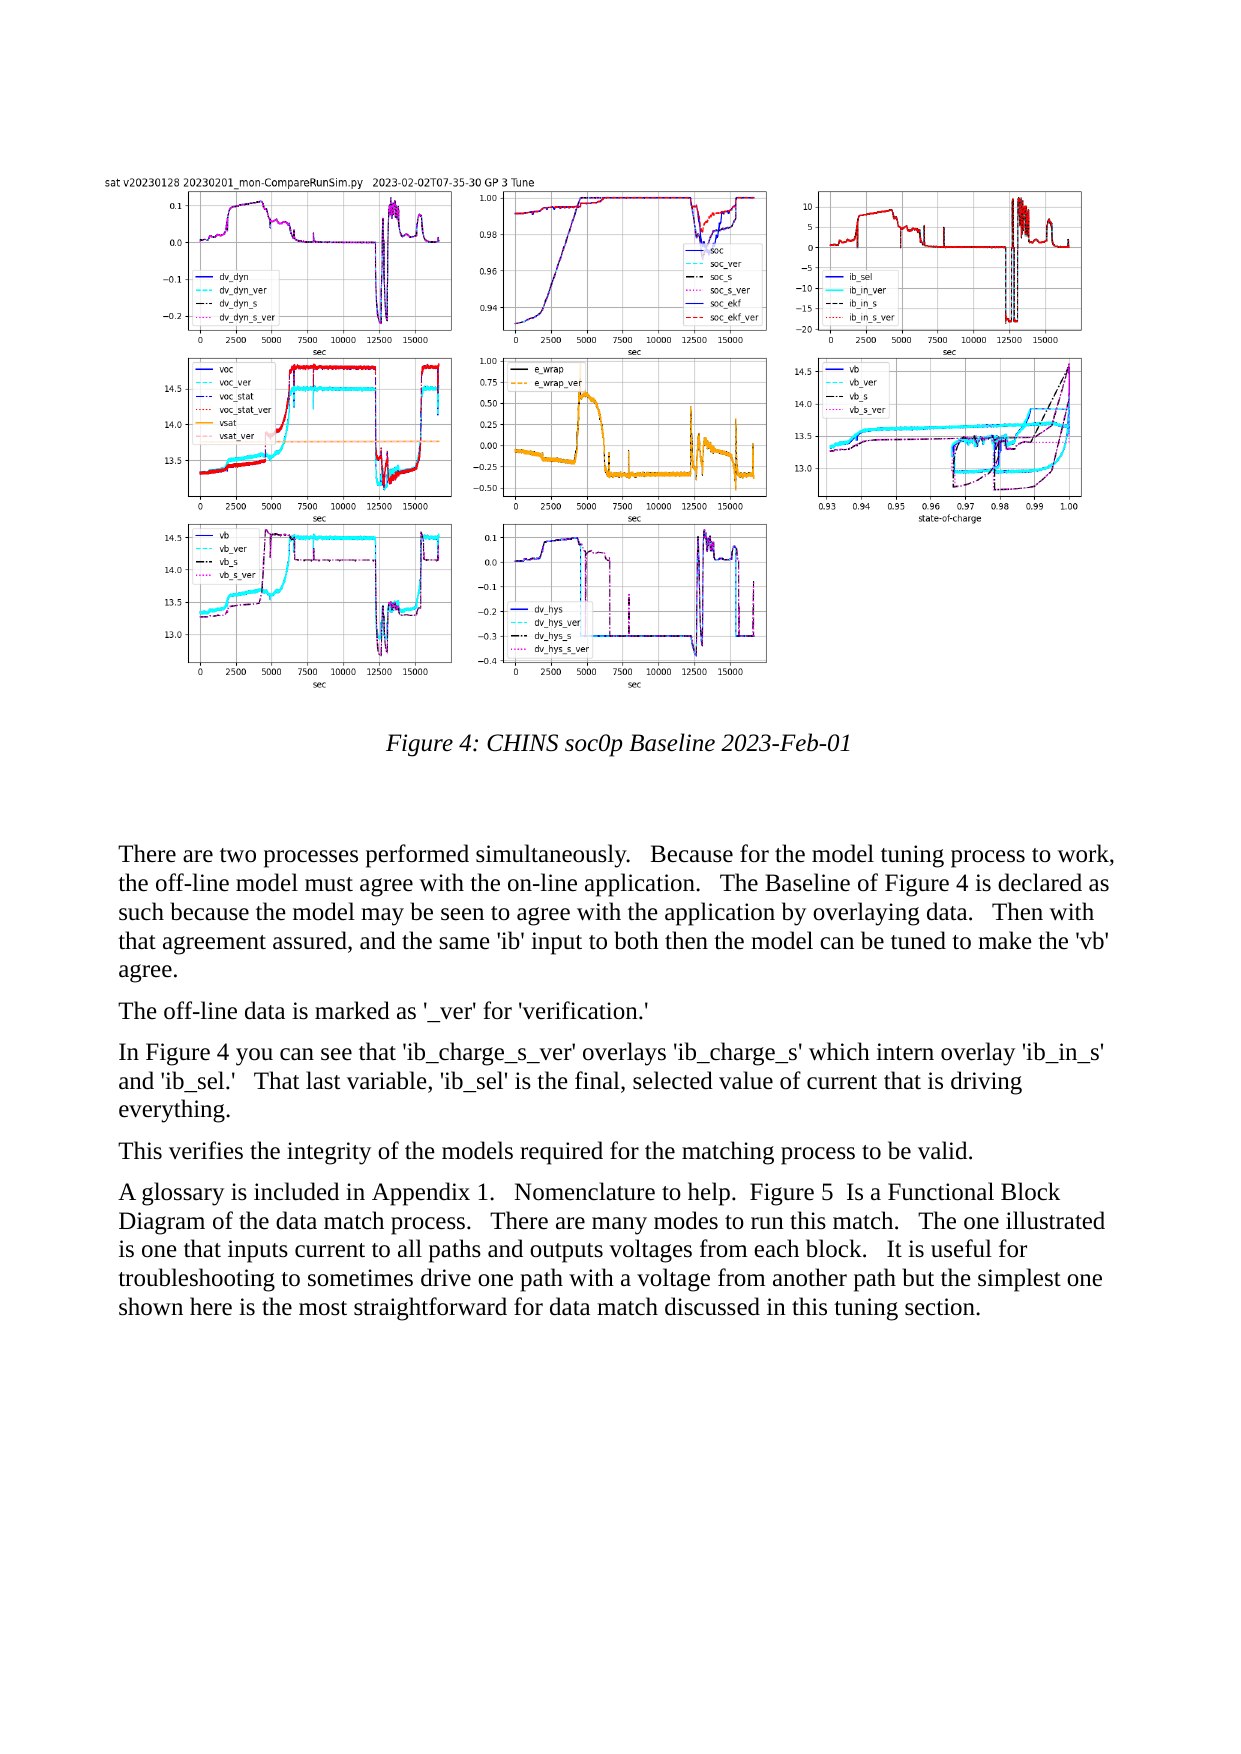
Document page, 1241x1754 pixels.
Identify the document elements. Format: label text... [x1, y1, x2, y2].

text This verifies the integrity of the models required for the matching process to be valid. [118, 1136, 1122, 1164]
text A glossary is included in Appendix 1. Nomenclature to help. Figure 5 Is a Functional Block Diagram of the data match process. There are many modes to run this match. The one illustrated is one that inputs current to all paths and outputs voltages from each block. It is useful for troubleshooting to sometimes drive one path with a voltage from another path but the simplest one shown here is the most straightforward for data match discussed in this tuning section. [118, 1177, 1122, 1321]
text In Figure 4 you can see that 'ib_charge_s_ver' overlays 'ib_charge_s' which intern overlay 'ib_in_s' and 'ib_sel.' That last variable, 'ib_sel' is the final, selected value of current that is driving everything. [118, 1037, 1122, 1123]
text The off-line data is marked as '_ver' for 'verification.' [118, 996, 1122, 1024]
text There are two processes performed simultaneously. Because for the model tuning process to work, the off-line model must agree with the on-line application. The Baseline of Figure 4 is declared as such because the model may be seen to agree with the application by overlaying data. Then with that agreement assured, and the same 'ib' input to both then the model can be tuned to make the 'vb' agree. [118, 839, 1122, 983]
picture [44, 118, 1196, 729]
text Figure 4: CHINS soc0p Baseline 2023-Feb-01 [118, 729, 1122, 757]
